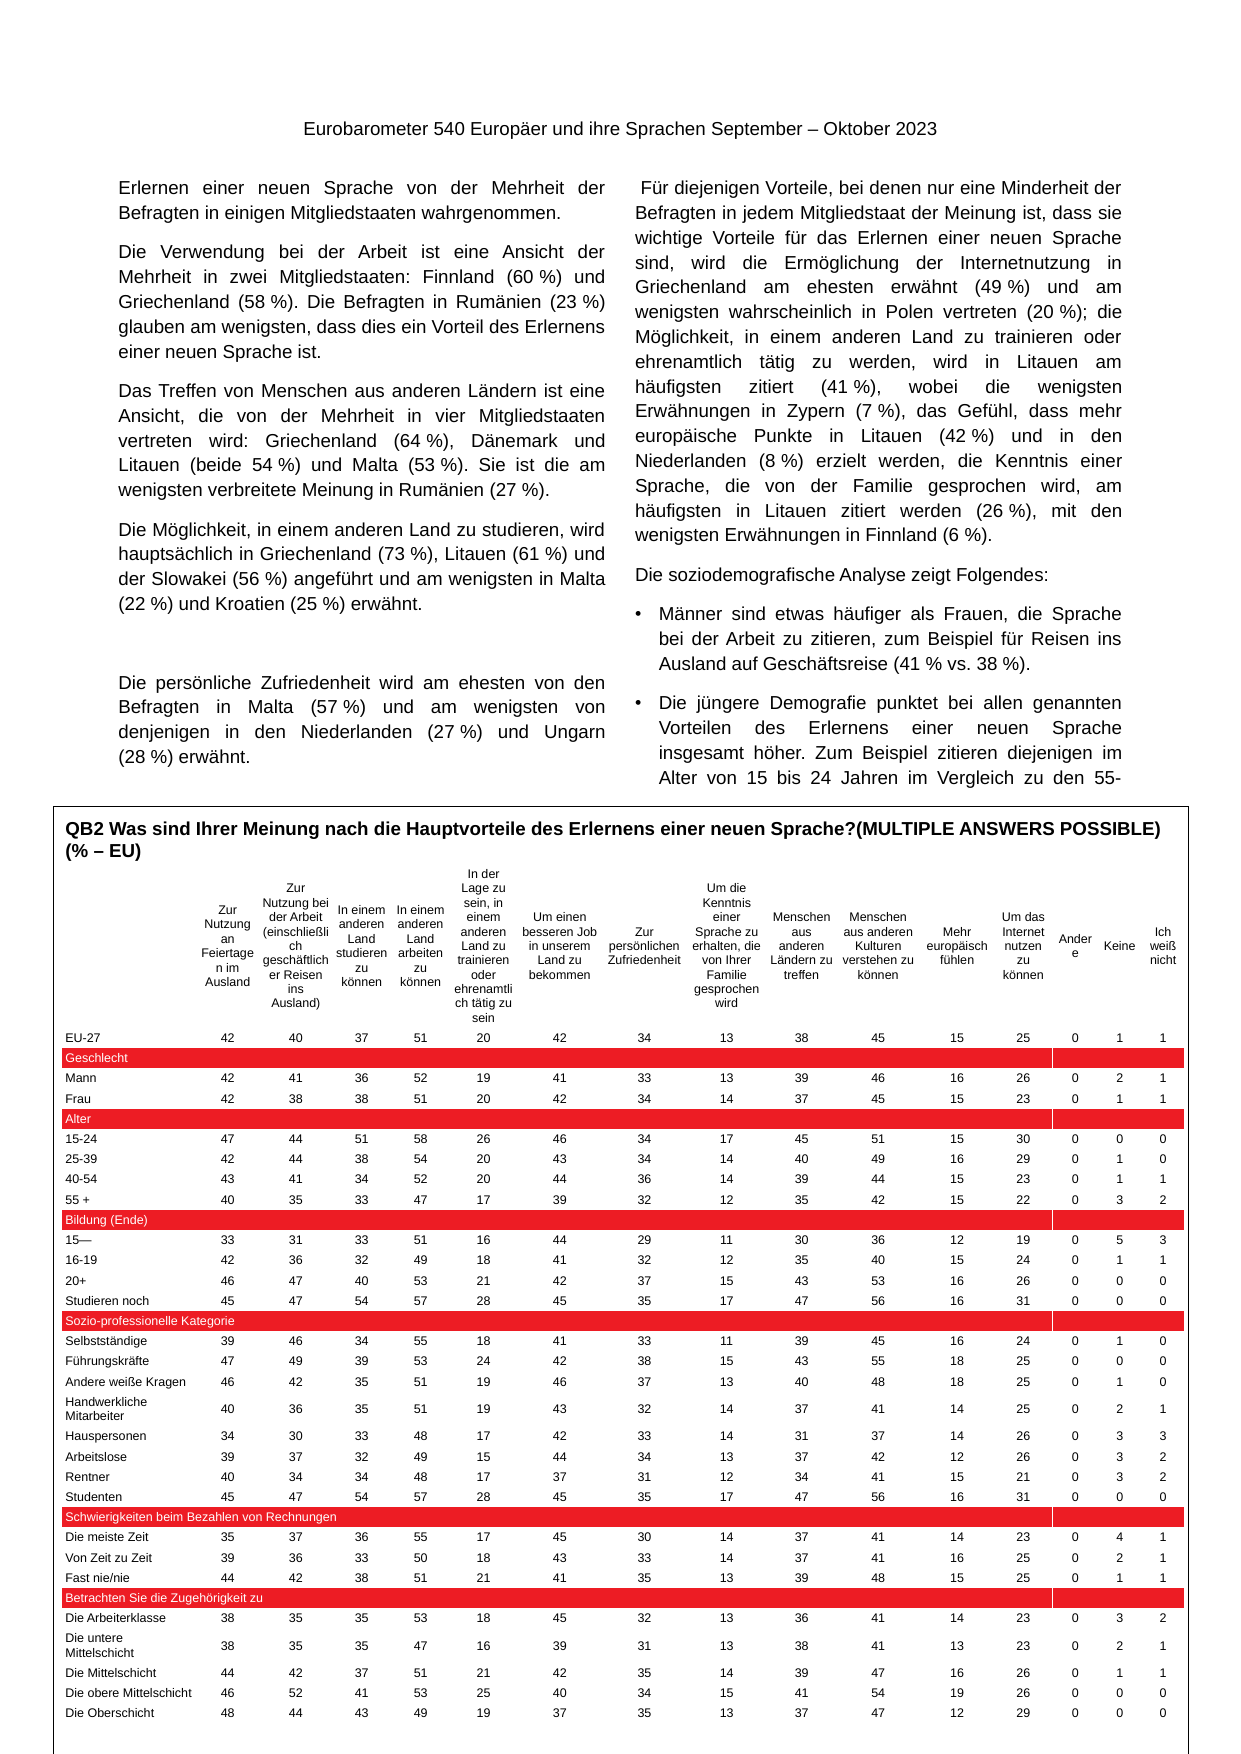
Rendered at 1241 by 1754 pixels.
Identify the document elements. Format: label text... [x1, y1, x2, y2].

table_cell 37 [602, 1371, 686, 1392]
table_cell 39 [196, 1446, 259, 1467]
table_cell 45 [767, 1129, 836, 1149]
table_cell 31 [994, 1487, 1052, 1507]
table_cell 37 [259, 1527, 332, 1547]
table_cell 15-24 [62, 1129, 196, 1149]
table_cell 52 [391, 1169, 450, 1189]
table_cell 15 [920, 1089, 994, 1109]
table_cell [994, 1507, 1052, 1527]
table_cell 12 [920, 1230, 994, 1250]
table_cell [1141, 1588, 1184, 1608]
table_cell 0 [1053, 1028, 1098, 1048]
table_cell 0 [1053, 1426, 1098, 1446]
table_cell 34 [602, 1129, 686, 1149]
table_cell 18 [450, 1331, 517, 1351]
table_cell 0 [1053, 1129, 1098, 1149]
table_cell [517, 1507, 602, 1527]
table_cell 51 [391, 1663, 450, 1683]
table_cell 36 [332, 1527, 391, 1547]
table_cell 1 [1141, 1568, 1184, 1588]
table_cell Zur Nutzung bei der Arbeit (einschließlich geschäftlicher Reisen ins Ausland) [259, 864, 332, 1028]
table_cell 16-19 [62, 1250, 196, 1270]
table_cell 42 [196, 1149, 259, 1169]
table_cell 16 [920, 1291, 994, 1311]
table_cell 39 [517, 1628, 602, 1663]
table_cell 19 [450, 1371, 517, 1392]
table_cell 34 [602, 1028, 686, 1048]
table_cell 37 [767, 1527, 836, 1547]
table_cell 45 [836, 1089, 920, 1109]
table_cell 38 [196, 1628, 259, 1663]
table_cell 46 [259, 1331, 332, 1351]
table_cell [1053, 1507, 1098, 1527]
table_cell 1 [1098, 1371, 1141, 1392]
table_cell 28 [450, 1487, 517, 1507]
table_cell 11 [686, 1230, 767, 1250]
table_cell 12 [920, 1446, 994, 1467]
table_cell 3 [1141, 1426, 1184, 1446]
table_cell 41 [259, 1068, 332, 1088]
table_cell 47 [767, 1487, 836, 1507]
table_cell 42 [259, 1371, 332, 1392]
table_cell 26 [994, 1446, 1052, 1467]
table_cell In einem anderen Land arbeiten zu können [391, 864, 450, 1028]
table_cell 0 [1141, 1487, 1184, 1507]
table_cell 41 [836, 1628, 920, 1663]
table_cell [836, 1311, 920, 1331]
table_cell 3 [1098, 1446, 1141, 1467]
table_cell 43 [196, 1169, 259, 1189]
table_cell [450, 1109, 517, 1129]
table_cell 26 [994, 1426, 1052, 1446]
table_cell Alter [62, 1109, 196, 1129]
table_cell 38 [332, 1568, 391, 1588]
table_cell Die Mittelschicht [62, 1663, 196, 1683]
table_cell 37 [767, 1703, 836, 1723]
table_cell 17 [450, 1426, 517, 1446]
table_cell 1 [1141, 1250, 1184, 1270]
table_cell 42 [517, 1089, 602, 1109]
table_cell 32 [332, 1446, 391, 1467]
table_cell 49 [259, 1351, 332, 1371]
table_cell 35 [767, 1190, 836, 1210]
table_cell 53 [836, 1270, 920, 1291]
table_cell 0 [1053, 1250, 1098, 1270]
table_cell 52 [259, 1683, 332, 1703]
table_cell 37 [332, 1028, 391, 1048]
table_cell 34 [196, 1426, 259, 1446]
table_cell Selbstständige [62, 1331, 196, 1351]
table_cell 17 [686, 1291, 767, 1311]
table_cell 56 [836, 1487, 920, 1507]
table_cell [686, 1048, 767, 1068]
table_cell 32 [602, 1250, 686, 1270]
table_cell 15 [920, 1169, 994, 1189]
table_cell 2 [1098, 1548, 1141, 1568]
table_cell 33 [332, 1548, 391, 1568]
table_cell [1141, 1048, 1184, 1068]
table_cell 57 [391, 1487, 450, 1507]
table_cell 40 [767, 1149, 836, 1169]
table_cell 15 [920, 1250, 994, 1270]
table_cell 0 [1141, 1291, 1184, 1311]
table_cell 36 [259, 1392, 332, 1426]
table_cell [332, 1109, 391, 1129]
table_cell 13 [686, 1628, 767, 1663]
table_cell 17 [686, 1487, 767, 1507]
table_cell Menschen aus anderen Ländern zu treffen [767, 864, 836, 1028]
table_cell 45 [517, 1608, 602, 1628]
table_cell [1098, 1109, 1141, 1129]
table_cell 0 [1053, 1392, 1098, 1426]
table_cell 1 [1141, 1527, 1184, 1547]
table_cell [517, 1048, 602, 1068]
table_cell 35 [332, 1392, 391, 1426]
table_cell [1098, 1311, 1141, 1331]
table_cell 13 [686, 1068, 767, 1088]
table_cell 44 [517, 1169, 602, 1189]
text Das Treffen von Menschen aus anderen Ländern ist eine Ansicht, die von der Mehrheit in vier Mitgliedstaaten vertreten wird: Griechenland (64 %), Dänemark und Litauen (beide 54 %) und Malta (53 %). Sie ist die am wenigsten verbreitete Meinung in Rumänien (27 %). [118, 380, 605, 501]
table_cell 1 [1141, 1628, 1184, 1663]
table_cell 0 [1141, 1129, 1184, 1149]
table_cell 36 [259, 1250, 332, 1270]
text Die persönliche Zufriedenheit wird am ehesten von den Befragten in Malta (57 %) und am wenigsten von denjenigen in den Niederlanden (27 %) und Ungarn (28 %) erwähnt. [118, 671, 605, 767]
table_cell [602, 1109, 686, 1129]
table_cell 33 [332, 1230, 391, 1250]
table_cell 48 [391, 1426, 450, 1446]
table_cell [602, 1210, 686, 1230]
table_cell [1141, 1109, 1184, 1129]
table_cell [920, 1588, 994, 1608]
table_cell 34 [602, 1446, 686, 1467]
table_cell 55 + [62, 1190, 196, 1210]
table_cell 39 [767, 1068, 836, 1088]
table_cell 45 [836, 1331, 920, 1351]
table_cell 23 [994, 1608, 1052, 1628]
table_cell 50 [391, 1548, 450, 1568]
table_cell 51 [391, 1392, 450, 1426]
table_cell 22 [994, 1190, 1052, 1210]
table_cell 13 [686, 1446, 767, 1467]
table_cell 41 [836, 1527, 920, 1547]
table_cell 0 [1053, 1190, 1098, 1210]
table_cell 13 [686, 1608, 767, 1628]
table_cell 49 [391, 1703, 450, 1723]
table_cell 0 [1141, 1703, 1184, 1723]
table_cell 42 [517, 1426, 602, 1446]
table_cell 15 [920, 1028, 994, 1048]
table_cell Um einen besseren Job in unserem Land zu bekommen [517, 864, 602, 1028]
table_cell Handwerkliche Mitarbeiter [62, 1392, 196, 1426]
table_cell Mehr europäisch fühlen [920, 864, 994, 1028]
table_cell 46 [196, 1371, 259, 1392]
table_cell 41 [517, 1068, 602, 1088]
table_cell 41 [767, 1683, 836, 1703]
table_cell [1053, 1109, 1098, 1129]
table_cell [767, 1109, 836, 1129]
table_cell [920, 1109, 994, 1129]
table_cell 25 [994, 1548, 1052, 1568]
table_cell 21 [450, 1568, 517, 1588]
table_cell Zur Nutzung an Feiertagen im Ausland [196, 864, 259, 1028]
table_cell 46 [517, 1371, 602, 1392]
table_cell 42 [836, 1190, 920, 1210]
table_cell 36 [836, 1230, 920, 1250]
table_cell 13 [686, 1703, 767, 1723]
table_cell 45 [517, 1527, 602, 1547]
table_cell 20 [450, 1149, 517, 1169]
table_cell 38 [332, 1149, 391, 1169]
table_cell 18 [450, 1250, 517, 1270]
table_cell [1053, 1311, 1098, 1331]
table_cell 38 [602, 1351, 686, 1371]
table_cell 16 [920, 1487, 994, 1507]
table_cell [62, 864, 196, 1028]
table_cell 44 [259, 1129, 332, 1149]
table_cell [920, 1210, 994, 1230]
table_cell 44 [196, 1568, 259, 1588]
table_cell 34 [259, 1467, 332, 1487]
table_cell 31 [994, 1291, 1052, 1311]
table_cell 17 [450, 1527, 517, 1547]
table_cell 0 [1141, 1331, 1184, 1351]
table_cell 1 [1098, 1663, 1141, 1683]
table_cell 24 [994, 1250, 1052, 1270]
table_cell 26 [994, 1663, 1052, 1683]
table_cell 0 [1053, 1703, 1098, 1723]
table_cell 58 [391, 1129, 450, 1149]
table_cell 43 [517, 1392, 602, 1426]
table_cell 45 [196, 1291, 259, 1311]
table_cell 35 [332, 1608, 391, 1628]
table_cell 45 [196, 1487, 259, 1507]
table_cell [994, 1109, 1052, 1129]
table_cell Sozio-professionelle Kategorie [62, 1311, 602, 1331]
table_cell 44 [836, 1169, 920, 1189]
table_cell 12 [686, 1190, 767, 1210]
table_cell 46 [196, 1683, 259, 1703]
table_cell 44 [196, 1663, 259, 1683]
table_cell 19 [450, 1703, 517, 1723]
table_cell 39 [196, 1331, 259, 1351]
table_cell 39 [767, 1568, 836, 1588]
table_cell 0 [1053, 1608, 1098, 1628]
table_cell 44 [517, 1446, 602, 1467]
table_cell [1053, 1210, 1098, 1230]
table_cell 42 [517, 1351, 602, 1371]
table_cell 26 [450, 1129, 517, 1149]
table_cell 0 [1053, 1371, 1098, 1392]
table_cell 2 [1141, 1608, 1184, 1628]
table_cell In der Lage zu sein, in einem anderen Land zu trainieren oder ehrenamtlich tätig zu sein [450, 864, 517, 1028]
table_cell 16 [920, 1548, 994, 1568]
table_cell 1 [1141, 1548, 1184, 1568]
table_cell [836, 1109, 920, 1129]
table_cell 14 [920, 1527, 994, 1547]
table_cell [994, 1311, 1052, 1331]
table_cell 0 [1098, 1683, 1141, 1703]
table_cell 34 [332, 1467, 391, 1487]
table_cell 35 [259, 1608, 332, 1628]
table_cell 14 [686, 1392, 767, 1426]
table_cell 40 [196, 1467, 259, 1487]
table_cell Um die Kenntnis einer Sprache zu erhalten, die von Ihrer Familie gesprochen wird [686, 864, 767, 1028]
table_cell 47 [836, 1663, 920, 1683]
table_cell 26 [994, 1068, 1052, 1088]
table_cell 0 [1053, 1663, 1098, 1683]
table_cell 35 [602, 1703, 686, 1723]
table_cell [1098, 1507, 1141, 1527]
table_cell 35 [602, 1663, 686, 1683]
table_cell Menschen aus anderen Kulturen verstehen zu können [836, 864, 920, 1028]
table_cell 20 [450, 1169, 517, 1189]
table_cell 44 [259, 1703, 332, 1723]
table_cell 15 [686, 1270, 767, 1291]
table_cell 37 [767, 1089, 836, 1109]
table_cell [767, 1048, 836, 1068]
table_cell 17 [450, 1467, 517, 1487]
table_cell 38 [259, 1089, 332, 1109]
table_cell 25 [994, 1392, 1052, 1426]
table_cell 35 [196, 1527, 259, 1547]
table_cell 29 [994, 1703, 1052, 1723]
table_cell 47 [259, 1291, 332, 1311]
table_cell [602, 1048, 686, 1068]
table_cell 38 [767, 1028, 836, 1048]
table_cell 13 [920, 1628, 994, 1663]
table_cell 39 [332, 1351, 391, 1371]
table_cell 33 [602, 1068, 686, 1088]
table_cell 0 [1053, 1291, 1098, 1311]
table_cell 0 [1098, 1270, 1141, 1291]
table_cell 32 [602, 1608, 686, 1628]
table_cell 42 [836, 1446, 920, 1467]
table_cell 47 [196, 1351, 259, 1371]
table_cell 36 [332, 1068, 391, 1088]
table_cell 30 [602, 1527, 686, 1547]
table_cell [767, 1210, 836, 1230]
table_cell 2 [1098, 1392, 1141, 1426]
table_cell 39 [767, 1663, 836, 1683]
table_cell 35 [767, 1250, 836, 1270]
table_cell 11 [686, 1331, 767, 1351]
table_cell 35 [332, 1628, 391, 1663]
table_cell 31 [602, 1467, 686, 1487]
table_cell 21 [450, 1663, 517, 1683]
table_cell 1 [1098, 1169, 1141, 1189]
table_cell 16 [920, 1331, 994, 1351]
table_cell 0 [1053, 1683, 1098, 1703]
table_cell 40 [259, 1028, 332, 1048]
table_cell [767, 1507, 836, 1527]
table_cell 37 [259, 1446, 332, 1467]
table_cell 15 [686, 1351, 767, 1371]
table_cell 29 [994, 1149, 1052, 1169]
table_cell 0 [1053, 1068, 1098, 1088]
table_cell [1141, 1210, 1184, 1230]
table_cell [994, 1048, 1052, 1068]
table_cell 33 [196, 1230, 259, 1250]
table_cell 35 [602, 1487, 686, 1507]
table_cell Die Oberschicht [62, 1703, 196, 1723]
table_cell 18 [920, 1371, 994, 1392]
table_cell 25 [450, 1683, 517, 1703]
table_cell 33 [332, 1190, 391, 1210]
table_cell 33 [602, 1426, 686, 1446]
table_cell 1 [1141, 1169, 1184, 1189]
table_cell 1 [1098, 1331, 1141, 1351]
table_cell 14 [686, 1426, 767, 1446]
table_cell 45 [836, 1028, 920, 1048]
table_cell 47 [196, 1129, 259, 1149]
table_cell 3 [1098, 1426, 1141, 1446]
table_cell 55 [836, 1351, 920, 1371]
table_cell 43 [767, 1270, 836, 1291]
table_cell 0 [1141, 1371, 1184, 1392]
table_cell 1 [1141, 1089, 1184, 1109]
table_cell 25 [994, 1351, 1052, 1371]
table_cell 34 [767, 1467, 836, 1487]
table_cell 41 [517, 1250, 602, 1270]
table_cell 40 [196, 1392, 259, 1426]
table_cell 34 [602, 1089, 686, 1109]
table_cell 31 [259, 1230, 332, 1250]
table_cell 48 [391, 1467, 450, 1487]
table_cell [686, 1588, 767, 1608]
table_cell 26 [994, 1683, 1052, 1703]
table_cell 14 [920, 1608, 994, 1628]
table_cell 54 [391, 1149, 450, 1169]
table_cell 41 [259, 1169, 332, 1189]
table_cell 55 [391, 1527, 450, 1547]
table_cell Mann [62, 1068, 196, 1088]
table_cell 0 [1053, 1628, 1098, 1663]
table_cell Die untere Mittelschicht [62, 1628, 196, 1663]
table_cell 40 [196, 1190, 259, 1210]
table_cell [1141, 1507, 1184, 1527]
table_cell 31 [767, 1426, 836, 1446]
table_cell Von Zeit zu Zeit [62, 1548, 196, 1568]
table_cell 35 [602, 1291, 686, 1311]
table_cell 0 [1141, 1351, 1184, 1371]
table_cell 24 [994, 1331, 1052, 1351]
table_cell 1 [1141, 1028, 1184, 1048]
table_cell 18 [450, 1548, 517, 1568]
table_cell 42 [259, 1663, 332, 1683]
table_cell 43 [517, 1149, 602, 1169]
table_cell 31 [602, 1628, 686, 1663]
table_cell 34 [332, 1169, 391, 1189]
table_cell 36 [602, 1169, 686, 1189]
table_cell 42 [517, 1663, 602, 1683]
table_cell 1 [1098, 1089, 1141, 1109]
text Die soziodemografische Analyse zeigt Folgendes: [635, 563, 1122, 585]
table_cell 51 [391, 1371, 450, 1392]
table_cell 2 [1098, 1628, 1141, 1663]
table_cell 46 [196, 1270, 259, 1291]
table_cell 18 [920, 1351, 994, 1371]
table_cell 19 [450, 1392, 517, 1426]
table_cell Die Arbeiterklasse [62, 1608, 196, 1628]
table_cell [767, 1588, 836, 1608]
table_cell Andere weiße Kragen [62, 1371, 196, 1392]
table_cell 30 [767, 1230, 836, 1250]
table_cell 0 [1053, 1169, 1098, 1189]
table_cell 51 [391, 1089, 450, 1109]
table_cell 49 [391, 1250, 450, 1270]
table_cell 42 [196, 1068, 259, 1088]
table_cell 39 [196, 1548, 259, 1568]
table_cell 3 [1098, 1190, 1141, 1210]
table_cell 19 [920, 1683, 994, 1703]
table_cell [920, 1311, 994, 1331]
table_cell 5 [1098, 1230, 1141, 1250]
table_cell 0 [1053, 1467, 1098, 1487]
table_cell 56 [836, 1291, 920, 1311]
list Die jüngere Demografie punktet bei allen genannten Vorteilen des Erlernens einer neuen Sprache insgesamt höher. Zum Beispiel zitieren diejenigen im Alter von 15 bis 24 Jahren im Vergleich zu den 55- [635, 692, 1122, 788]
table_cell 33 [332, 1426, 391, 1446]
table_cell [686, 1210, 767, 1230]
table_cell 0 [1053, 1331, 1098, 1351]
table_cell 1 [1098, 1028, 1141, 1048]
table_cell 2 [1098, 1068, 1141, 1088]
table_cell 46 [517, 1129, 602, 1149]
table_cell 35 [602, 1568, 686, 1588]
table_cell 45 [517, 1487, 602, 1507]
table_cell 48 [836, 1568, 920, 1588]
table_cell 37 [332, 1663, 391, 1683]
table_cell 23 [994, 1169, 1052, 1189]
table_cell [1098, 1048, 1141, 1068]
table_cell 3 [1098, 1467, 1141, 1487]
table_cell 51 [391, 1028, 450, 1048]
table_cell 29 [602, 1230, 686, 1250]
table_cell 43 [332, 1703, 391, 1723]
table_cell [1098, 1210, 1141, 1230]
text Die Verwendung bei der Arbeit ist eine Ansicht der Mehrheit in zwei Mitgliedstaaten: Finnland (60 %) und Griechenland (58 %). Die Befragten in Rumänien (23 %) glauben am wenigsten, dass dies ein Vorteil des Erlernens einer neuen Sprache ist. [118, 241, 605, 362]
table_cell 0 [1098, 1129, 1141, 1149]
table_cell 42 [196, 1028, 259, 1048]
table_cell 37 [767, 1392, 836, 1426]
table_cell 16 [920, 1068, 994, 1088]
table_cell 39 [517, 1190, 602, 1210]
table_cell 36 [767, 1608, 836, 1628]
table_cell 15 [920, 1129, 994, 1149]
table_cell 38 [332, 1089, 391, 1109]
table_cell 20+ [62, 1270, 196, 1291]
table_cell 34 [602, 1149, 686, 1169]
table_cell 13 [686, 1028, 767, 1048]
table_cell 39 [767, 1331, 836, 1351]
table_cell 53 [391, 1608, 450, 1628]
table_cell 37 [517, 1703, 602, 1723]
table_cell 47 [391, 1628, 450, 1663]
table_cell 44 [517, 1230, 602, 1250]
table_cell 47 [259, 1270, 332, 1291]
table_cell 18 [450, 1608, 517, 1628]
table_cell 0 [1141, 1149, 1184, 1169]
table_cell 32 [602, 1392, 686, 1426]
table_cell 49 [836, 1149, 920, 1169]
table_cell 14 [686, 1149, 767, 1169]
table_cell 32 [602, 1190, 686, 1210]
table_cell 0 [1141, 1683, 1184, 1703]
table_cell 14 [920, 1392, 994, 1426]
table_cell Die obere Mittelschicht [62, 1683, 196, 1703]
table_cell Betrachten Sie die Zugehörigkeit zu [62, 1588, 602, 1608]
table_cell 34 [332, 1331, 391, 1351]
table_cell 47 [259, 1487, 332, 1507]
table_cell 51 [332, 1129, 391, 1149]
table_cell 40-54 [62, 1169, 196, 1189]
table_cell 14 [686, 1169, 767, 1189]
table_cell [836, 1048, 920, 1068]
table_cell 0 [1141, 1270, 1184, 1291]
table_cell 41 [517, 1331, 602, 1351]
table_cell 41 [836, 1467, 920, 1487]
table_cell 42 [259, 1568, 332, 1588]
table_cell [391, 1048, 450, 1068]
table_cell 37 [836, 1426, 920, 1446]
table_cell Ich weiß nicht [1141, 864, 1184, 1028]
table_cell 12 [686, 1250, 767, 1270]
table_cell [332, 1048, 391, 1068]
table_header QB2 Was sind Ihrer Meinung nach die Hauptvorteile des Erlernens einer neuen Sprache?(MULTIPLE ANSWERS POSSIBLE)(% – EU) [62, 815, 1184, 864]
table_cell 35 [332, 1371, 391, 1392]
table_cell [994, 1588, 1052, 1608]
table_cell 46 [836, 1068, 920, 1088]
table_cell 41 [332, 1683, 391, 1703]
table_cell [196, 1109, 259, 1129]
table_cell [767, 1311, 836, 1331]
table_cell [259, 1048, 332, 1068]
table_cell 14 [686, 1663, 767, 1683]
text Erlernen einer neuen Sprache von der Mehrheit der Befragten in einigen Mitgliedstaaten wahrgenommen. [118, 177, 605, 223]
table_cell 0 [1098, 1351, 1141, 1371]
table_cell 52 [391, 1068, 450, 1088]
table_cell [920, 1507, 994, 1527]
table_cell 42 [517, 1028, 602, 1048]
table_cell 49 [391, 1446, 450, 1467]
table_cell Führungskräfte [62, 1351, 196, 1371]
table_cell [450, 1048, 517, 1068]
table_cell Schwierigkeiten beim Bezahlen von Rechnungen [62, 1507, 517, 1527]
table_cell 2 [1141, 1190, 1184, 1210]
table_cell [602, 1507, 686, 1527]
table_cell [1053, 1048, 1098, 1068]
table_cell 38 [196, 1608, 259, 1628]
table_cell 20 [450, 1089, 517, 1109]
table_cell 14 [686, 1089, 767, 1109]
table_cell 43 [517, 1548, 602, 1568]
table_cell 35 [259, 1628, 332, 1663]
table_cell 0 [1098, 1703, 1141, 1723]
table_cell 33 [602, 1331, 686, 1351]
table_cell 30 [994, 1129, 1052, 1149]
table_cell Die meiste Zeit [62, 1527, 196, 1547]
table_cell 47 [836, 1703, 920, 1723]
table_cell 25 [994, 1028, 1052, 1048]
table_cell In einem anderen Land studieren zu können [332, 864, 391, 1028]
table_cell 1 [1141, 1663, 1184, 1683]
table_cell 15 [686, 1683, 767, 1703]
table_cell [1141, 1311, 1184, 1331]
table_cell 20 [450, 1028, 517, 1048]
table_cell 37 [767, 1446, 836, 1467]
table_cell 40 [517, 1683, 602, 1703]
table_cell 25 [994, 1568, 1052, 1588]
list Männer sind etwas häufiger als Frauen, die Sprache bei der Arbeit zu zitieren, zum Beispiel für Reisen ins Ausland auf Geschäftsreise (41 % vs. 38 %). [635, 603, 1122, 674]
table_cell 17 [686, 1129, 767, 1149]
table_cell 16 [450, 1230, 517, 1250]
table_cell 23 [994, 1527, 1052, 1547]
table_cell 0 [1053, 1548, 1098, 1568]
table_cell 39 [767, 1169, 836, 1189]
table_cell 21 [994, 1467, 1052, 1487]
table_cell 40 [836, 1250, 920, 1270]
table_cell 41 [517, 1568, 602, 1588]
table_cell [391, 1109, 450, 1129]
table_cell 2 [1141, 1467, 1184, 1487]
table_cell [602, 1311, 686, 1331]
table_cell 4 [1098, 1527, 1141, 1547]
table_cell [836, 1210, 920, 1230]
text [54, 807, 1188, 1754]
table_cell 51 [391, 1568, 450, 1588]
table_cell 33 [602, 1548, 686, 1568]
table_cell [517, 1210, 602, 1230]
table_cell Geschlecht [62, 1048, 196, 1068]
table_cell Bildung (Ende) [62, 1210, 517, 1230]
table_cell 14 [920, 1426, 994, 1446]
table_cell 54 [332, 1487, 391, 1507]
table_cell 0 [1053, 1487, 1098, 1507]
table_cell 0 [1053, 1527, 1098, 1547]
table_cell 14 [686, 1548, 767, 1568]
table_cell Studieren noch [62, 1291, 196, 1311]
table_cell 13 [686, 1371, 767, 1392]
table_cell 15 [920, 1568, 994, 1588]
table_cell 16 [920, 1663, 994, 1683]
table_cell [517, 1109, 602, 1129]
table_cell Um das Internet nutzen zu können [994, 864, 1052, 1028]
table_cell 44 [259, 1149, 332, 1169]
table_cell 0 [1053, 1230, 1098, 1250]
table_cell 40 [332, 1270, 391, 1291]
table_cell 23 [994, 1628, 1052, 1663]
table_cell 15 [920, 1190, 994, 1210]
table_cell 55 [391, 1331, 450, 1351]
table_cell 53 [391, 1683, 450, 1703]
table_cell 41 [836, 1548, 920, 1568]
table_cell 30 [259, 1426, 332, 1446]
table_cell 1 [1098, 1250, 1141, 1270]
table_cell 41 [836, 1392, 920, 1426]
table_cell [836, 1507, 920, 1527]
table_cell 13 [686, 1568, 767, 1588]
text Die Möglichkeit, in einem anderen Land zu studieren, wird hauptsächlich in Griechenland (73 %), Litauen (61 %) und der Slowakei (56 %) angeführt und am wenigsten in Malta (22 %) und Kroatien (25 %) erwähnt. [118, 518, 605, 614]
table_cell 14 [686, 1527, 767, 1547]
table_cell 32 [332, 1250, 391, 1270]
table_cell [686, 1109, 767, 1129]
table_cell Andere [1053, 864, 1098, 1028]
table_cell 16 [920, 1270, 994, 1291]
table_cell 47 [767, 1291, 836, 1311]
table_cell 42 [196, 1250, 259, 1270]
table_cell 12 [686, 1467, 767, 1487]
table_cell 1 [1141, 1068, 1184, 1088]
table_cell [1053, 1588, 1098, 1608]
table_cell 43 [767, 1351, 836, 1371]
table_cell 48 [836, 1371, 920, 1392]
table_cell [686, 1507, 767, 1527]
table_cell 37 [602, 1270, 686, 1291]
table_cell 19 [450, 1068, 517, 1088]
table_cell [686, 1311, 767, 1331]
table_cell 15 [450, 1446, 517, 1467]
table_cell 48 [196, 1703, 259, 1723]
table_cell 37 [767, 1548, 836, 1568]
table_cell Rentner [62, 1467, 196, 1487]
table_cell 0 [1053, 1446, 1098, 1467]
table_cell 15— [62, 1230, 196, 1250]
table_cell 41 [836, 1608, 920, 1628]
table_cell Fast nie/nie [62, 1568, 196, 1588]
table_cell 26 [994, 1270, 1052, 1291]
table_cell 37 [517, 1467, 602, 1487]
table_cell 1 [1098, 1568, 1141, 1588]
table_cell 25 [994, 1371, 1052, 1392]
table_cell Keine [1098, 864, 1141, 1028]
table_cell 51 [836, 1129, 920, 1149]
table_cell 21 [450, 1270, 517, 1291]
table_cell 0 [1098, 1291, 1141, 1311]
table_cell 0 [1098, 1487, 1141, 1507]
table_cell Studenten [62, 1487, 196, 1507]
table_cell 42 [517, 1270, 602, 1291]
table_cell 40 [767, 1371, 836, 1392]
table_cell 54 [332, 1291, 391, 1311]
table_cell Frau [62, 1089, 196, 1109]
table_cell EU-27 [62, 1028, 196, 1048]
table_cell [994, 1210, 1052, 1230]
table_cell 1 [1141, 1392, 1184, 1426]
table_cell 28 [450, 1291, 517, 1311]
table_cell [920, 1048, 994, 1068]
table_cell [1098, 1588, 1141, 1608]
table_cell 42 [196, 1089, 259, 1109]
table_cell [602, 1588, 686, 1608]
table_cell 19 [994, 1230, 1052, 1250]
text Für diejenigen Vorteile, bei denen nur eine Minderheit der Befragten in jedem Mitgliedstaat der Meinung ist, dass sie wichtige Vorteile für das Erlernen einer neuen Sprache sind, wird die Ermöglichung der Internetnutzung in Griechenland am ehesten erwähnt (49 %) und am wenigsten wahrscheinlich in Polen vertreten (20 %); die Möglichkeit, in einem anderen Land zu trainieren oder ehrenamtlich tätig zu werden, wird in Litauen am häufigsten zitiert (41 %), wobei die wenigsten Erwähnungen in Zypern (7 %), das Gefühl, dass mehr europäische Punkte in Litauen (42 %) und in den Niederlanden (8 %) erzielt werden, die Kenntnis einer Sprache, die von der Familie gesprochen wird, am häufigsten in Litauen zitiert werden (26 %), mit den wenigsten Erwähnungen in Finnland (6 %). [635, 177, 1122, 546]
table_cell 12 [920, 1703, 994, 1723]
table_cell 53 [391, 1351, 450, 1371]
table_cell 3 [1098, 1608, 1141, 1628]
table_cell 34 [602, 1683, 686, 1703]
table_cell Zur persönlichen Zufriedenheit [602, 864, 686, 1028]
table_cell 57 [391, 1291, 450, 1311]
table_cell 0 [1053, 1089, 1098, 1109]
table_cell 54 [836, 1683, 920, 1703]
table_cell 53 [391, 1270, 450, 1291]
table_cell [196, 1048, 259, 1068]
table_cell [259, 1109, 332, 1129]
table_cell 25-39 [62, 1149, 196, 1169]
table_cell 15 [920, 1467, 994, 1487]
table_cell 0 [1053, 1270, 1098, 1291]
table_cell 35 [259, 1190, 332, 1210]
table_cell 16 [920, 1149, 994, 1169]
table_cell Hauspersonen [62, 1426, 196, 1446]
table_cell 38 [767, 1628, 836, 1663]
table_cell 0 [1053, 1568, 1098, 1588]
table_cell 45 [517, 1291, 602, 1311]
table_cell 23 [994, 1089, 1052, 1109]
table_cell 17 [450, 1190, 517, 1210]
table_cell 47 [391, 1190, 450, 1210]
table_cell 36 [259, 1548, 332, 1568]
table_cell 0 [1053, 1149, 1098, 1169]
table_cell [836, 1588, 920, 1608]
table_cell 3 [1141, 1230, 1184, 1250]
table_cell 51 [391, 1230, 450, 1250]
table_cell 24 [450, 1351, 517, 1371]
table_cell 2 [1141, 1446, 1184, 1467]
table_cell 0 [1053, 1351, 1098, 1371]
table_cell 16 [450, 1628, 517, 1663]
table_cell Arbeitslose [62, 1446, 196, 1467]
table_cell 1 [1098, 1149, 1141, 1169]
